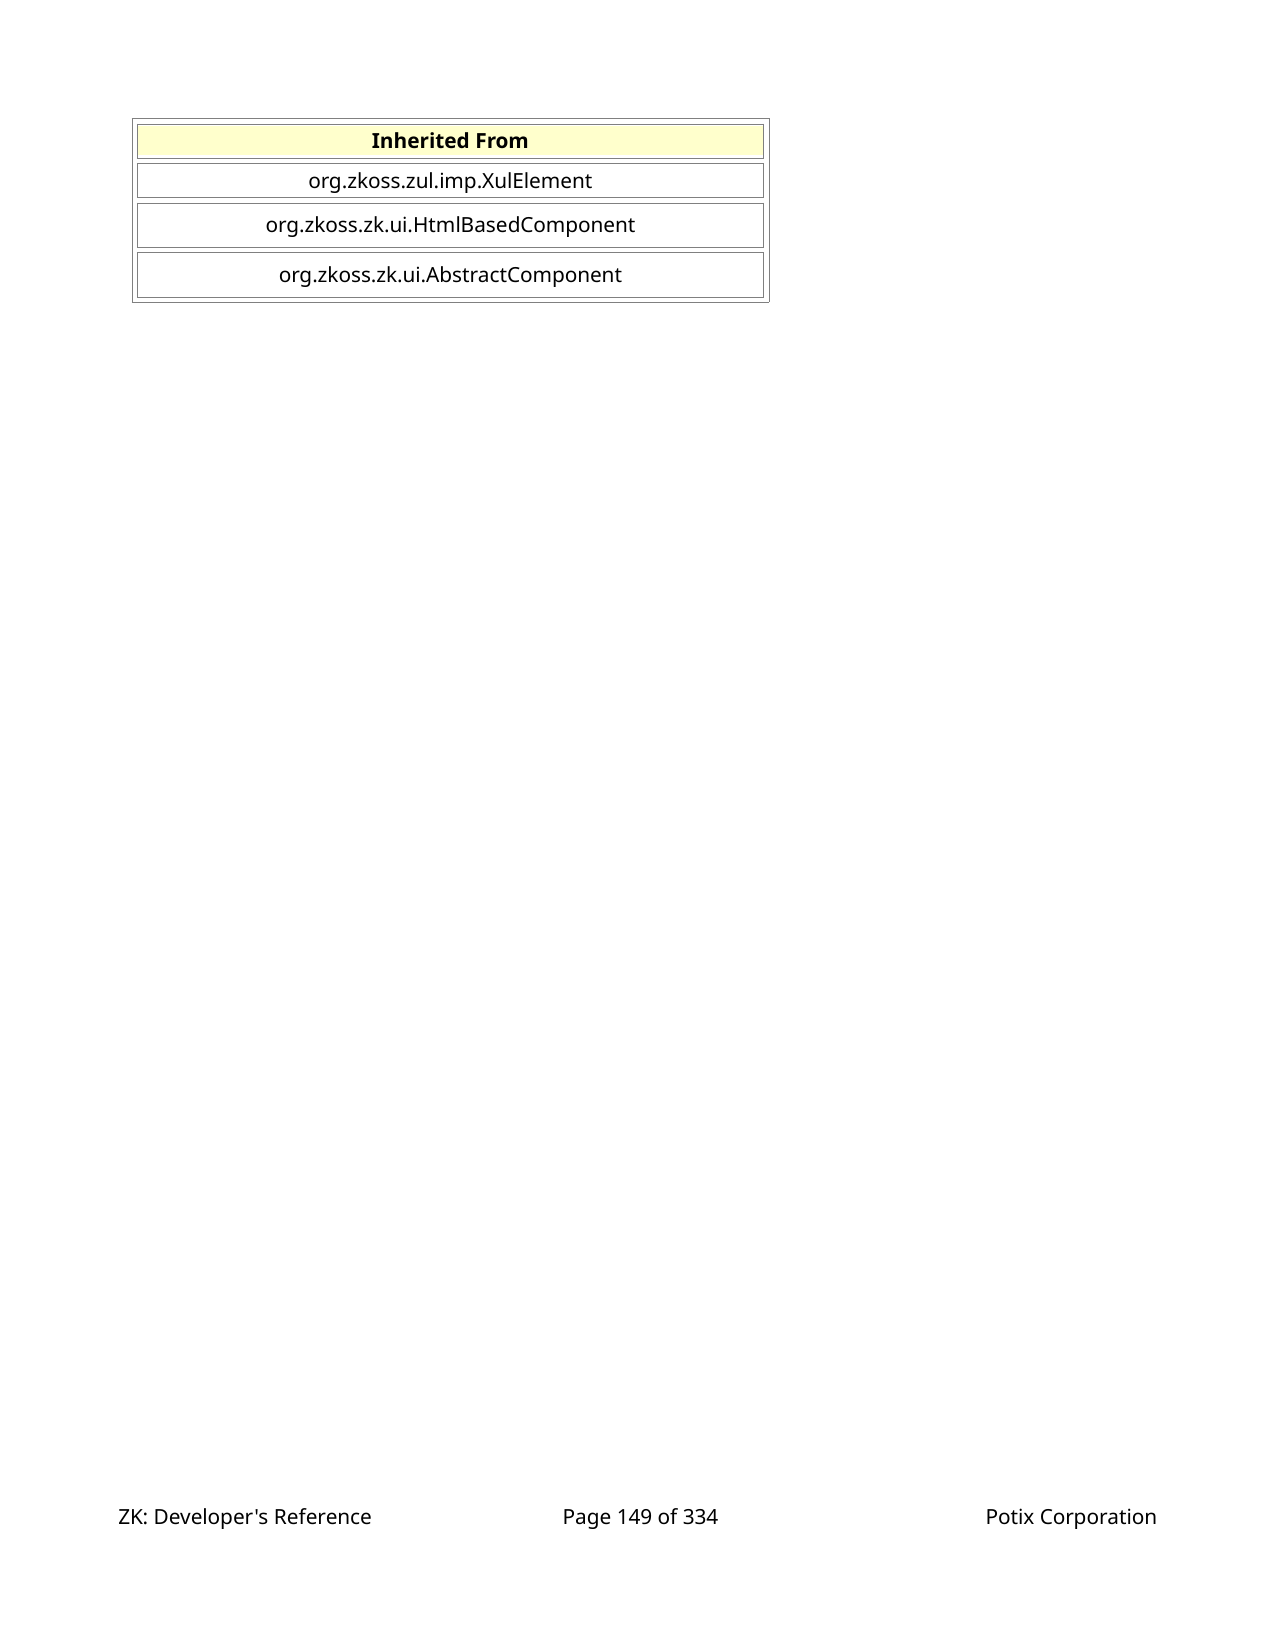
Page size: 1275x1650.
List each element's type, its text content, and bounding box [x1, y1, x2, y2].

table_cell org.zkoss.zk.ui.HtmlBasedComponent [134, 197, 766, 247]
table_header Inherited From [134, 119, 766, 158]
table_cell org.zkoss.zul.imp.XulElement [134, 158, 766, 197]
table_cell org.zkoss.zk.ui.AbstractComponent [134, 247, 766, 297]
